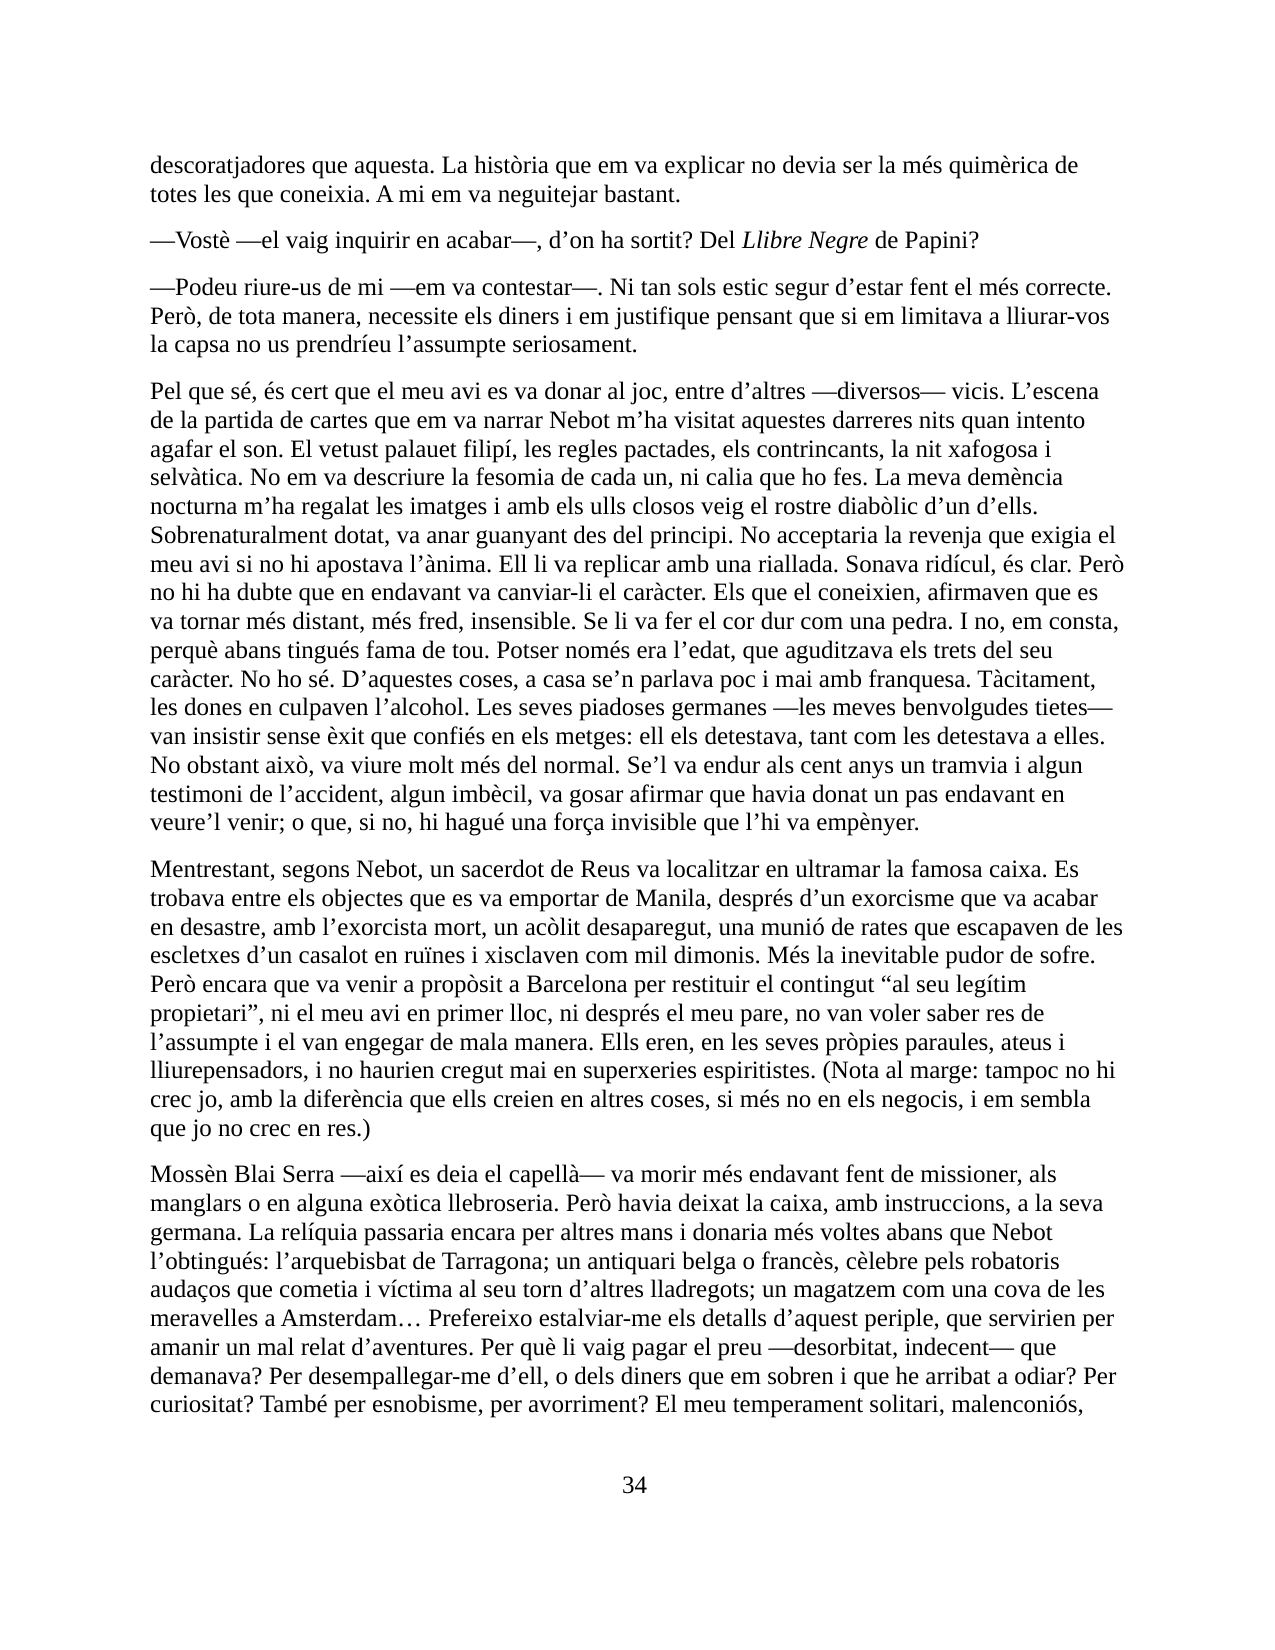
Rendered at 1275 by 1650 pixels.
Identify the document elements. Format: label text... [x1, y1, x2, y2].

text Pel que sé, és cert que el meu avi es va donar al joc, entre d’altres —diversos— vicis. L’escena de la partida de cartes que em va narrar Nebot m’ha visitat aquestes darreres nits quan intento agafar el son. El vetust palauet filipí, les regles pactades, els contrincants, la nit xafogosa i selvàtica. No em va descriure la fesomia de cada un, ni calia que ho fes. La meva demència nocturna m’ha regalat les imatges i amb els ulls closos veig el rostre diabòlic d’un d’ells. Sobrenaturalment dotat, va anar guanyant des del principi. No acceptaria la revenja que exigia el meu avi si no hi apostava l’ànima. Ell li va replicar amb una riallada. Sonava ridícul, és clar. Però no hi ha dubte que en endavant va canviar-li el caràcter. Els que el coneixien, afirmaven que es va tornar més distant, més fred, insensible. Se li va fer el cor dur com una pedra. I no, em consta, perquè abans tingués fama de tou. Potser només era l’edat, que aguditzava els trets del seu caràcter. No ho sé. D’aquestes coses, a casa se’n parlava poc i mai amb franquesa. Tàcitament, les dones en culpaven l’alcohol. Les seves piadoses germanes —les meves benvolgudes tietes— van insistir sense èxit que confiés en els metges: ell els detestava, tant com les detestava a elles. No obstant això, va viure molt més del normal. Se’l va endur als cent anys un tramvia i algun testimoni de l’accident, algun imbècil, va gosar afirmar que havia donat un pas endavant en veure’l venir; o que, si no, hi hagué una força invisible que l’hi va empènyer. [150, 376, 1125, 836]
text —Podeu riure-us de mi —em va contestar—. Ni tan sols estic segur d’estar fent el més correcte. Però, de tota manera, necessite els diners i em justifique pensant que si em limitava a lliurar-vos la capsa no us prendríeu l’assumpte seriosament. [150, 272, 1125, 358]
text Mossèn Blai Serra —així es deia el capellà— va morir més endavant fent de missioner, als manglars o en alguna exòtica llebroseria. Però havia deixat la caixa, amb instruccions, a la seva germana. La relíquia passaria encara per altres mans i donaria més voltes abans que Nebot l’obtingués: l’arquebisbat de Tarragona; un antiquari belga o francès, cèlebre pels robatoris audaços que cometia i víctima al seu torn d’altres lladregots; un magatzem com una cova de les meravelles a Amsterdam… Prefereixo estalviar-me els detalls d’aquest periple, que servirien per amanir un mal relat d’aventures. Per què li vaig pagar el preu —desorbitat, indecent— que demanava? Per desempallegar-me d’ell, o dels diners que em sobren i que he arribat a odiar? Per curiositat? També per esnobisme, per avorriment? El meu temperament solitari, malenconiós, [150, 1159, 1125, 1418]
text descoratjadores que aquesta. La història que em va explicar no devia ser la més quimèrica de totes les que coneixia. A mi em va neguitejar bastant. [150, 150, 1125, 207]
text —Vostè —el vaig inquirir en acabar—, d’on ha sortit? Del Llibre Negre de Papini? [150, 225, 1125, 254]
text Mentrestant, segons Nebot, un sacerdot de Reus va localitzar en ultramar la famosa caixa. Es trobava entre els objectes que es va emportar de Manila, després d’un exorcisme que va acabar en desastre, amb l’exorcista mort, un acòlit desaparegut, una munió de rates que escapaven de les escletxes d’un casalot en ruïnes i xisclaven com mil dimonis. Més la inevitable pudor de sofre. Però encara que va venir a propòsit a Barcelona per restituir el contingut “al seu legítim propietari”, ni el meu avi en primer lloc, ni després el meu pare, no van voler saber res de l’assumpte i el van engegar de mala manera. Ells eren, en les seves pròpies paraules, ateus i lliurepensadors, i no haurien cregut mai en superxeries espiritistes. (Nota al marge: tampoc no hi crec jo, amb la diferència que ells creien en altres coses, si més no en els negocis, i em sembla que jo no crec en res.) [150, 854, 1125, 1142]
